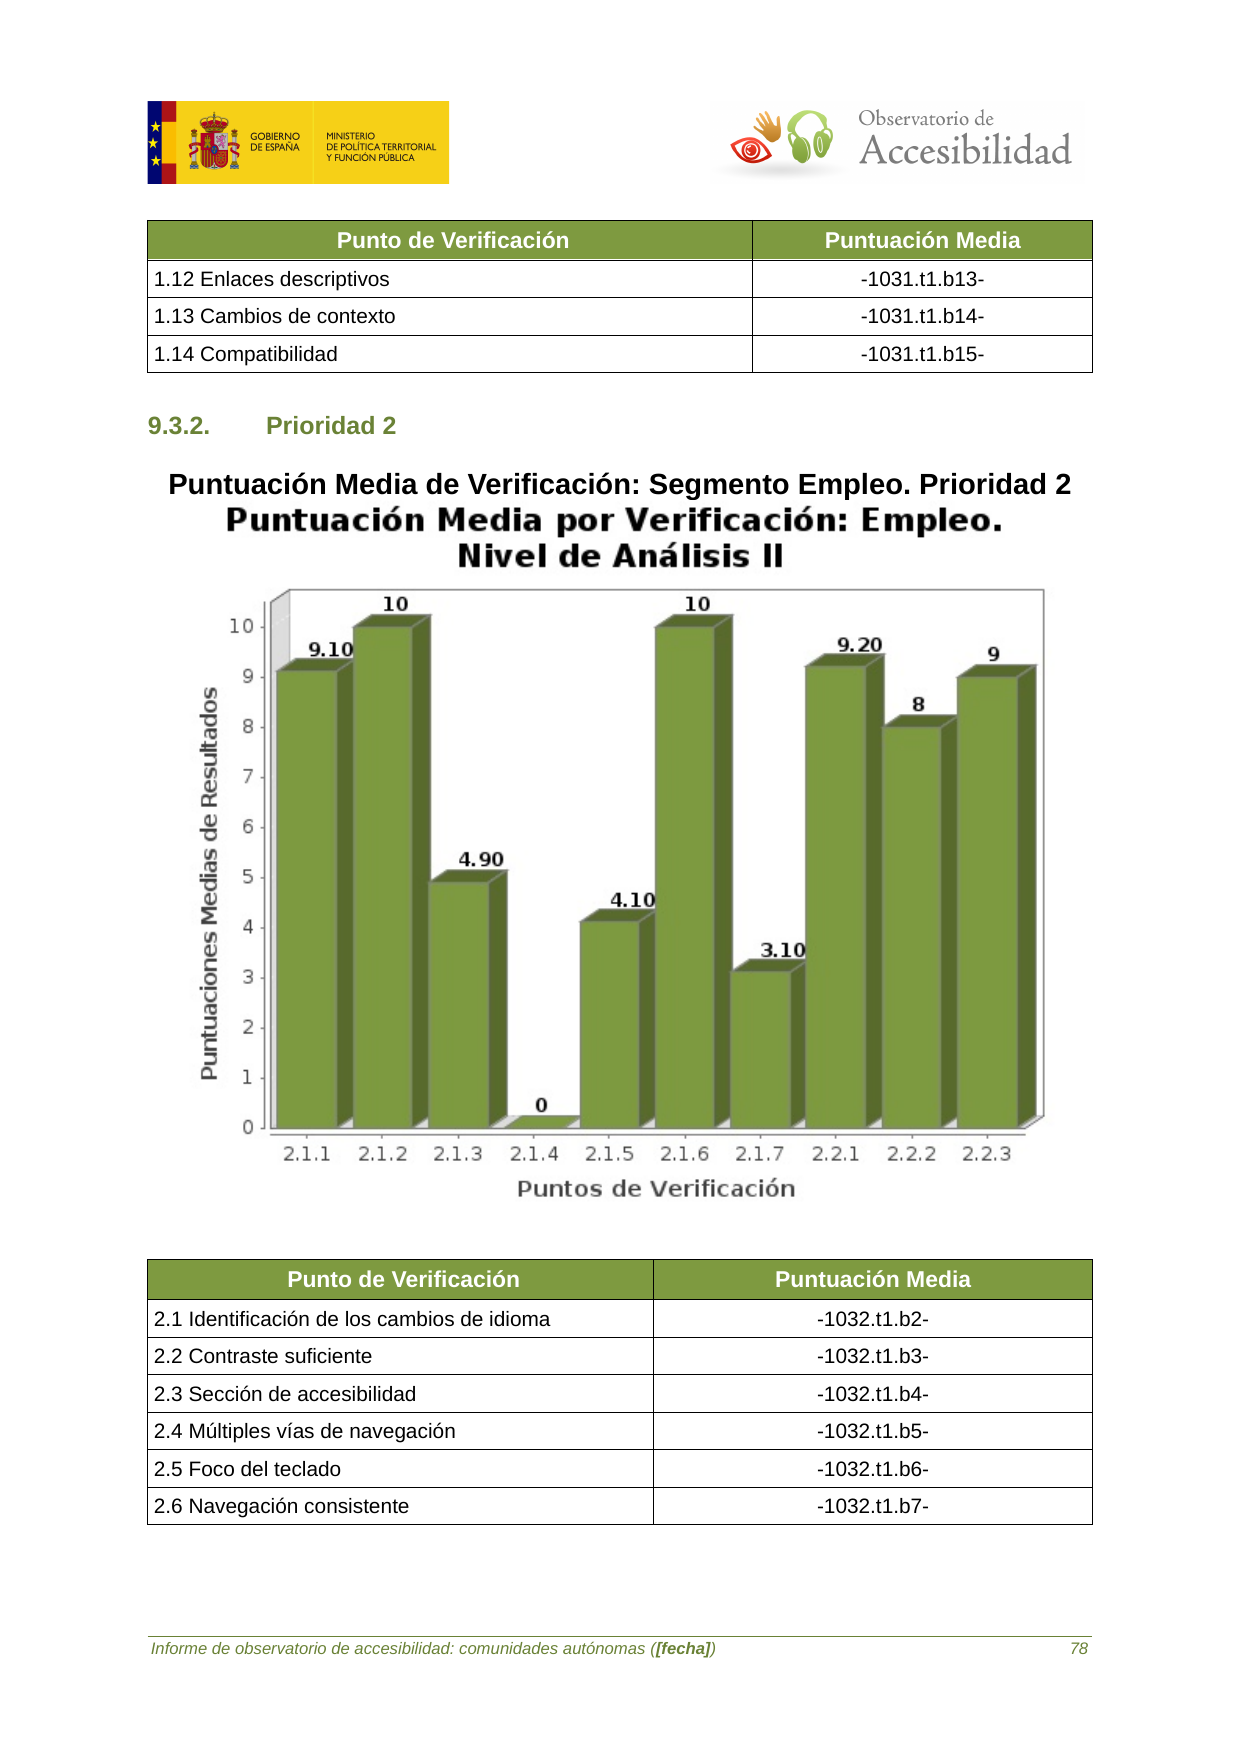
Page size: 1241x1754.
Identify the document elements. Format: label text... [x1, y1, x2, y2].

picture [147, 101, 450, 184]
text Puntuación Media de Verificación: Segmento Empleo. Prioridad 2 [148, 467, 1092, 501]
table_cell -1032.t1.b3- [654, 1338, 1092, 1374]
table_cell -1031.t1.b14- [753, 298, 1092, 334]
table_cell -1031.t1.b13- [753, 261, 1092, 297]
table_cell 2.4 Múltiples vías de navegación [148, 1413, 653, 1449]
table_cell 2.5 Foco del teclado [148, 1450, 653, 1487]
picture [710, 101, 1086, 184]
table_cell -1032.t1.b7- [654, 1488, 1092, 1524]
table_cell 2.6 Navegación consistente [148, 1488, 653, 1524]
table_cell 1.13 Cambios de contexto [148, 298, 752, 334]
table_cell 2.2 Contraste suficiente [148, 1338, 653, 1374]
table_cell -1032.t1.b6- [654, 1450, 1092, 1487]
table_cell 2.3 Sección de accesibilidad [148, 1375, 653, 1412]
table_cell -1032.t1.b4- [654, 1375, 1092, 1412]
picture [178, 500, 1062, 1211]
table_cell 1.14 Compatibilidad [148, 336, 752, 372]
table_header Puntuación Media [753, 221, 1092, 259]
table_header Punto de Verificación [148, 221, 752, 259]
table_header Punto de Verificación [148, 1260, 653, 1299]
table_cell -1032.t1.b5- [654, 1413, 1092, 1449]
table_header Puntuación Media [654, 1260, 1092, 1299]
table_cell 2.1 Identificación de los cambios de idioma [148, 1300, 653, 1337]
table_cell 1.12 Enlaces descriptivos [148, 261, 752, 297]
table_cell -1031.t1.b15- [753, 336, 1092, 372]
table_cell -1032.t1.b2- [654, 1300, 1092, 1337]
subtitle Prioridad 2 [148, 411, 1092, 439]
